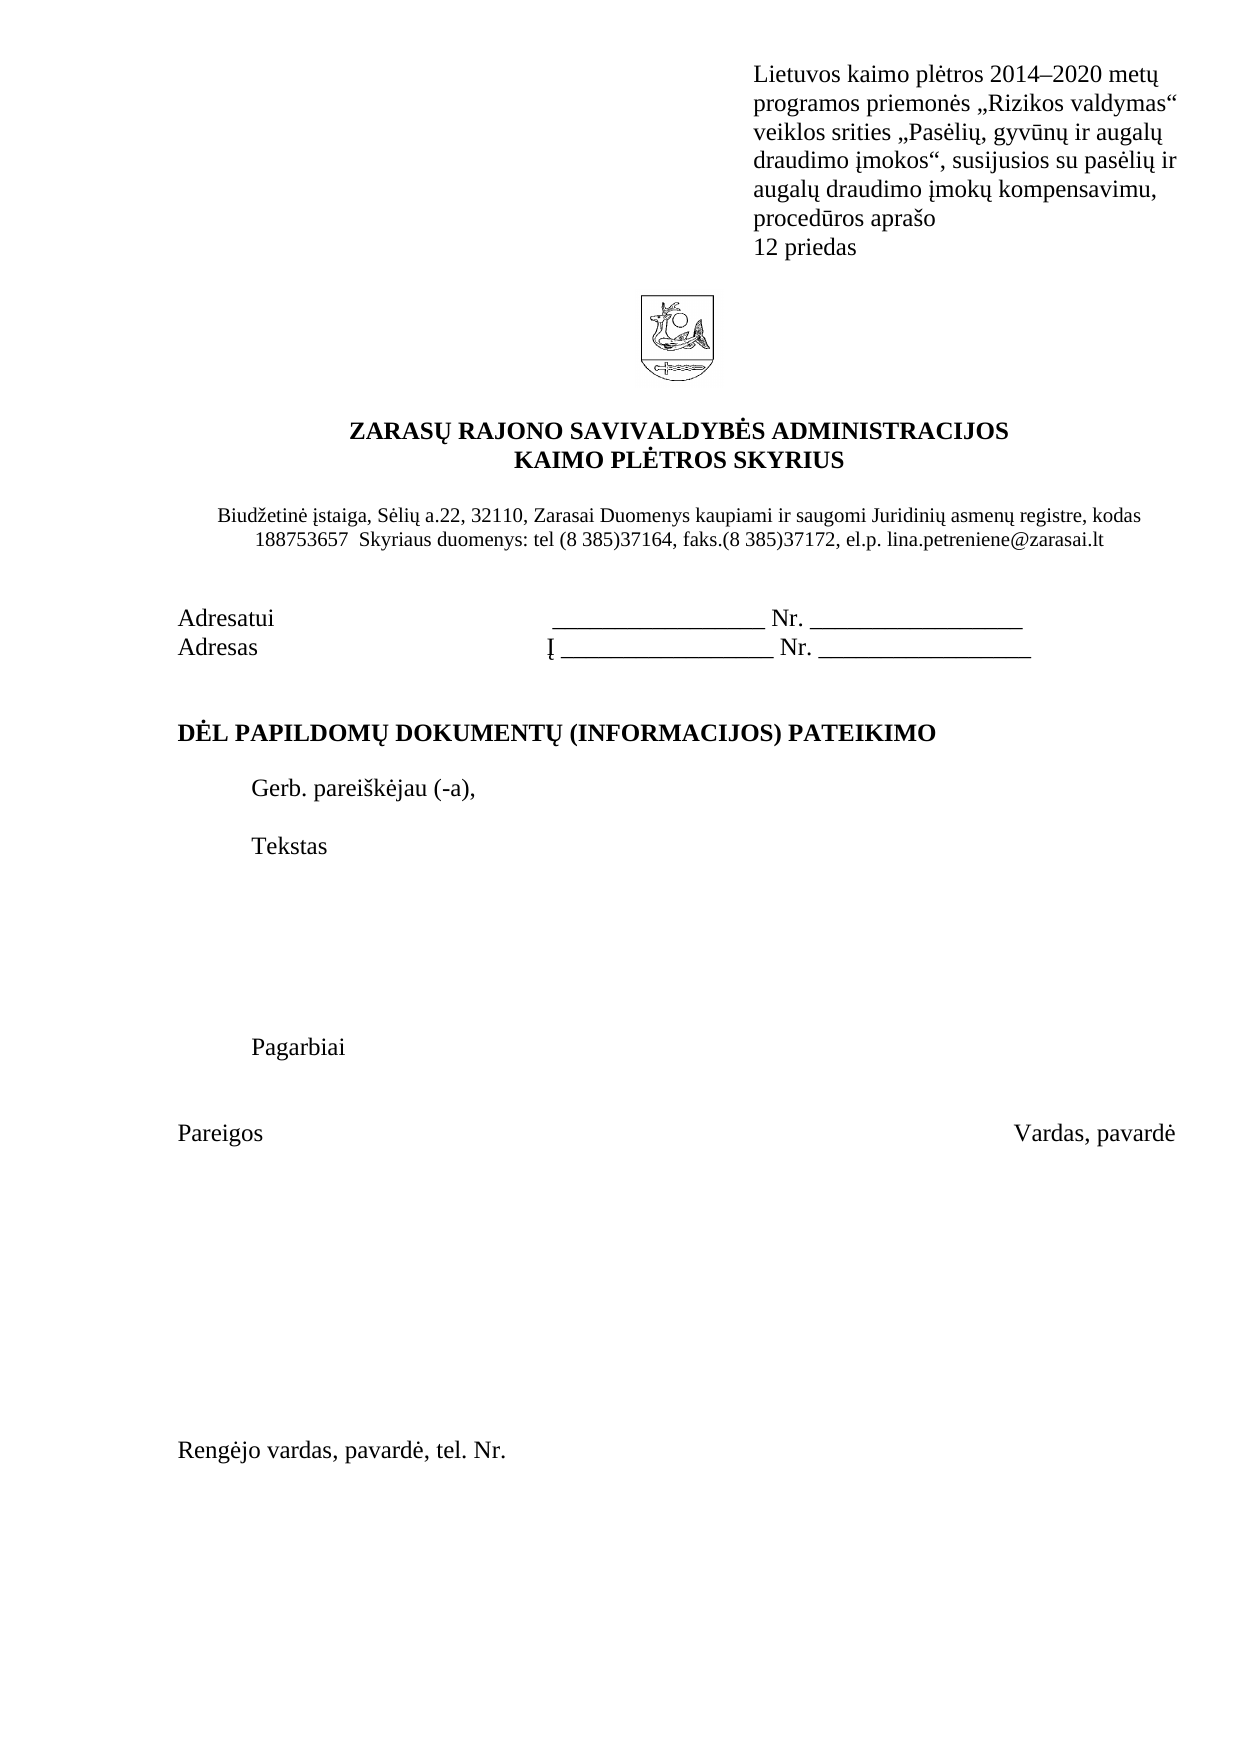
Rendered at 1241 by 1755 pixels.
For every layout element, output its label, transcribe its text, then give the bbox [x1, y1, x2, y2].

text ZARASŲ RAJONO SAVIVALDYBĖS ADMINISTRACIJOS [177, 416, 1181, 445]
text Adresas Į _________________ Nr. _________________ [177, 632, 1181, 661]
text Pareigos Vardas, pavardė [177, 1118, 1181, 1147]
text Adresatui _________________ Nr. _________________ [177, 603, 1181, 632]
text DĖL PAPILDOMŲ DOKUMENTŲ (INFORMACIJOS) PATEIKIMO [177, 718, 1181, 747]
text Gerb. pareiškėjau (-a), [177, 773, 1181, 802]
text Pagarbiai [177, 1032, 1181, 1061]
text KAIMO PLĖTROS SKYRIUS [177, 445, 1181, 474]
text Rengėjo vardas, pavardė, tel. Nr. [177, 1435, 1181, 1463]
text 12 priedas [753, 232, 1181, 260]
text Lietuvos kaimo plėtros 2014–2020 metų programos priemonės „Rizikos valdymas“ veiklos srities „Pasėlių, gyvūnų ir augalų draudimo įmokos“, susijusios su pasėlių ir augalų draudimo įmokų kompensavimu, procedūros aprašo [753, 59, 1181, 232]
text Biudžetinė įstaiga, Sėlių a.22, 32110, Zarasai Duomenys kaupiami ir saugomi Juridinių asmenų registre, kodas 188753657 Skyriaus duomenys: tel (8 385)37164, faks.(8 385)37172, el.p. lina.petreniene@zarasai.lt [177, 502, 1181, 551]
text Tekstas [177, 831, 1181, 860]
